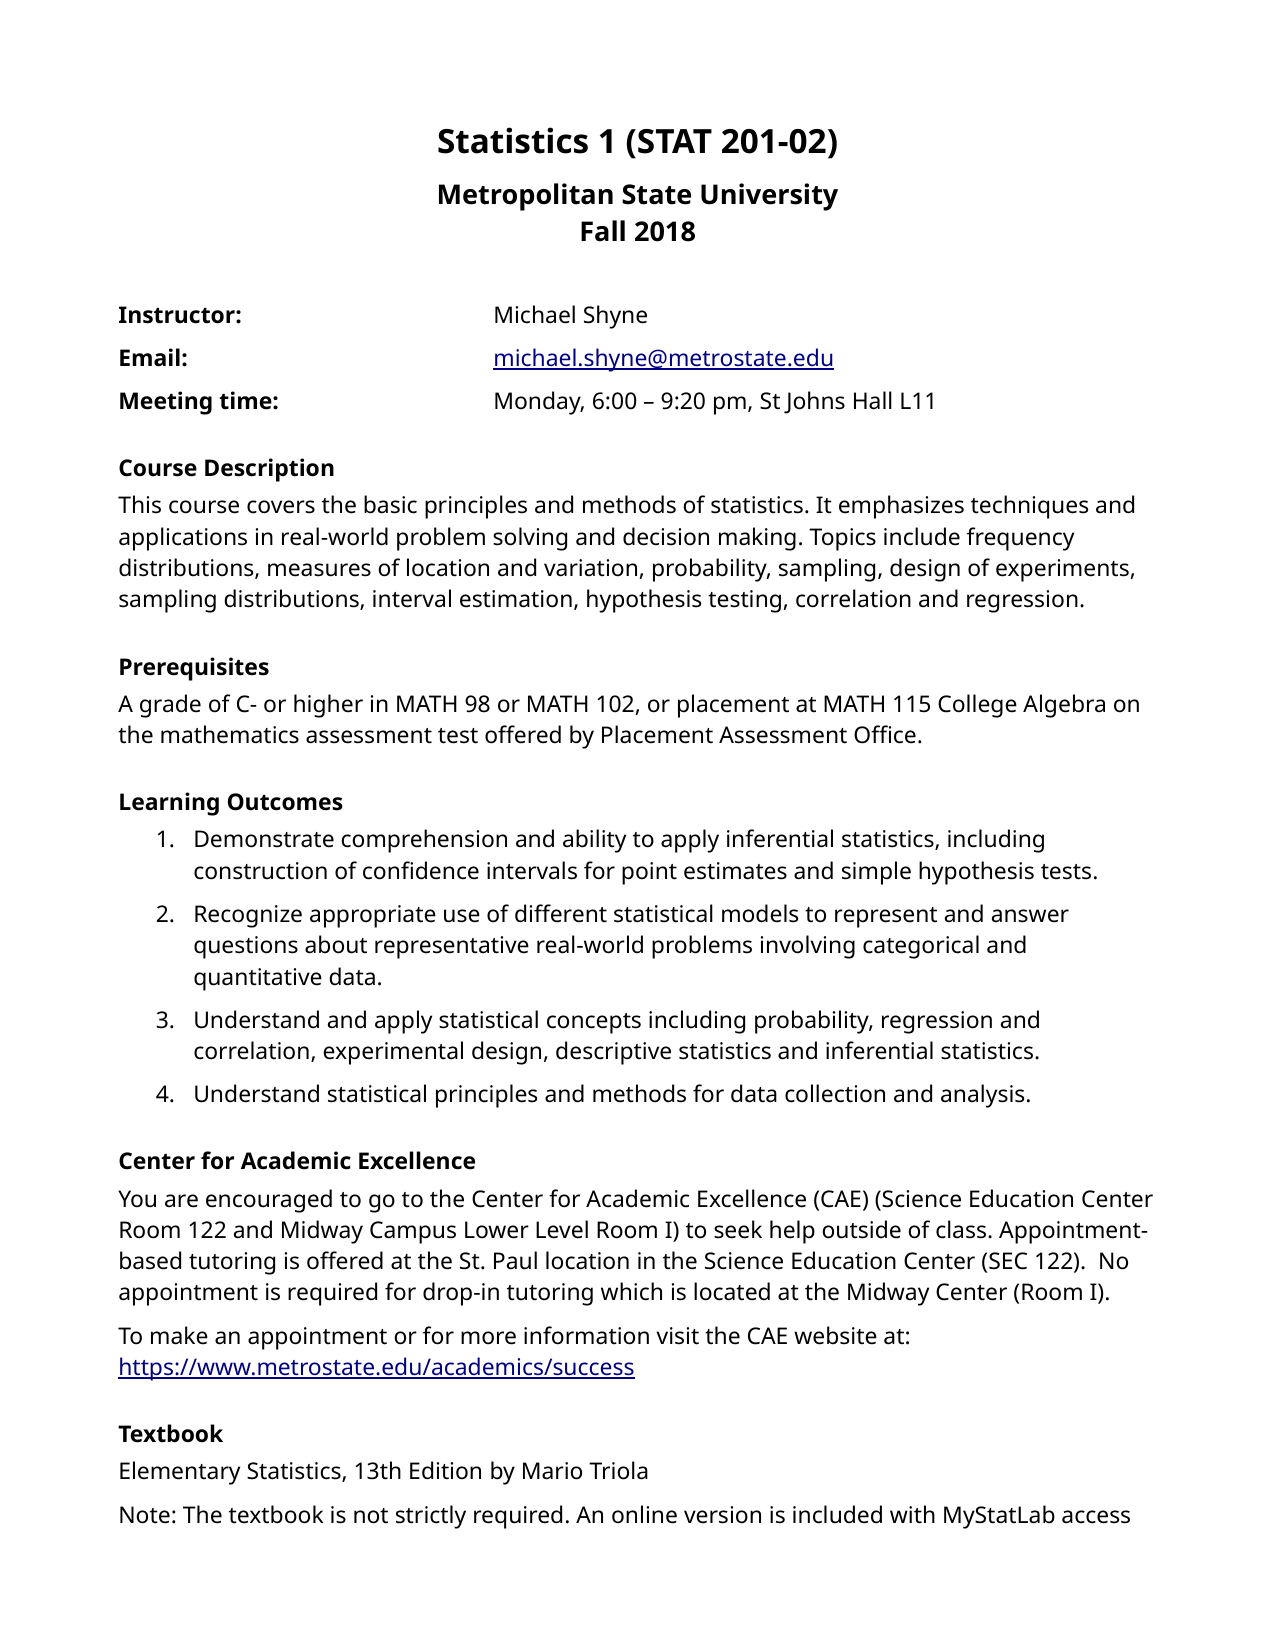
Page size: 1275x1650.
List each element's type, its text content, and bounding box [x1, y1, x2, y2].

list Understand statistical principles and methods for data collection and analysis. [156, 1078, 1157, 1109]
subtitle Fall 2018 [118, 212, 1157, 249]
subtitle Metropolitan State University [118, 176, 1157, 212]
text Course Description [118, 452, 1157, 483]
title Statistics 1 (STAT 201-02) [118, 118, 1157, 163]
text Email: michael.shyne@metrostate.edu [118, 342, 1157, 373]
text You are encouraged to go to the Center for Academic Excellence (CAE) (Science Education Center Room 122 and Midway Campus Lower Level Room I) to seek help outside of class. Appointment-based tutoring is offered at the St. Paul location in the Science Education Center (SEC 122). No appointment is required for drop-in tutoring which is located at the Midway Center (Room I). [118, 1183, 1157, 1308]
list Recognize appropriate use of different statistical models to represent and answer questions about representative real-world problems involving categorical and quantitative data. [156, 898, 1157, 992]
text Learning Outcomes [118, 786, 1157, 817]
text Meeting time: Monday, 6:00 – 9:20 pm, St Johns Hall L11 [118, 385, 1157, 416]
text Prerequisites [118, 650, 1157, 682]
text Center for Academic Excellence [118, 1145, 1157, 1177]
text To make an appointment or for more information visit the CAE website at: https://www.metrostate.edu/academics/success [118, 1319, 1157, 1382]
list Understand and apply statistical concepts including probability, regression and correlation, experimental design, descriptive statistics and inferential statistics. [156, 1004, 1157, 1066]
text A grade of C- or higher in MATH 98 or MATH 102, or placement at MATH 115 College Algebra on the mathematics assessment test offered by Placement Assessment Office. [118, 688, 1157, 750]
text Note: The textbook is not strictly required. An online version is included with MyStatLab access [118, 1498, 1157, 1530]
text This course covers the basic principles and methods of statistics. It emphasizes techniques and applications in real-world problem solving and decision making. Topics include frequency distributions, measures of location and variation, probability, sampling, design of experiments, sampling distributions, interval estimation, hypothesis testing, correlation and regression. [118, 489, 1157, 614]
text Elementary Statistics, 13th Edition by Mario Triola [118, 1455, 1157, 1487]
list Demonstrate comprehension and ability to apply inferential statistics, including construction of confidence intervals for point estimates and simple hypothesis tests. [156, 823, 1157, 886]
text Instructor: Michael Shyne [118, 298, 1157, 330]
text Textbook [118, 1418, 1157, 1449]
